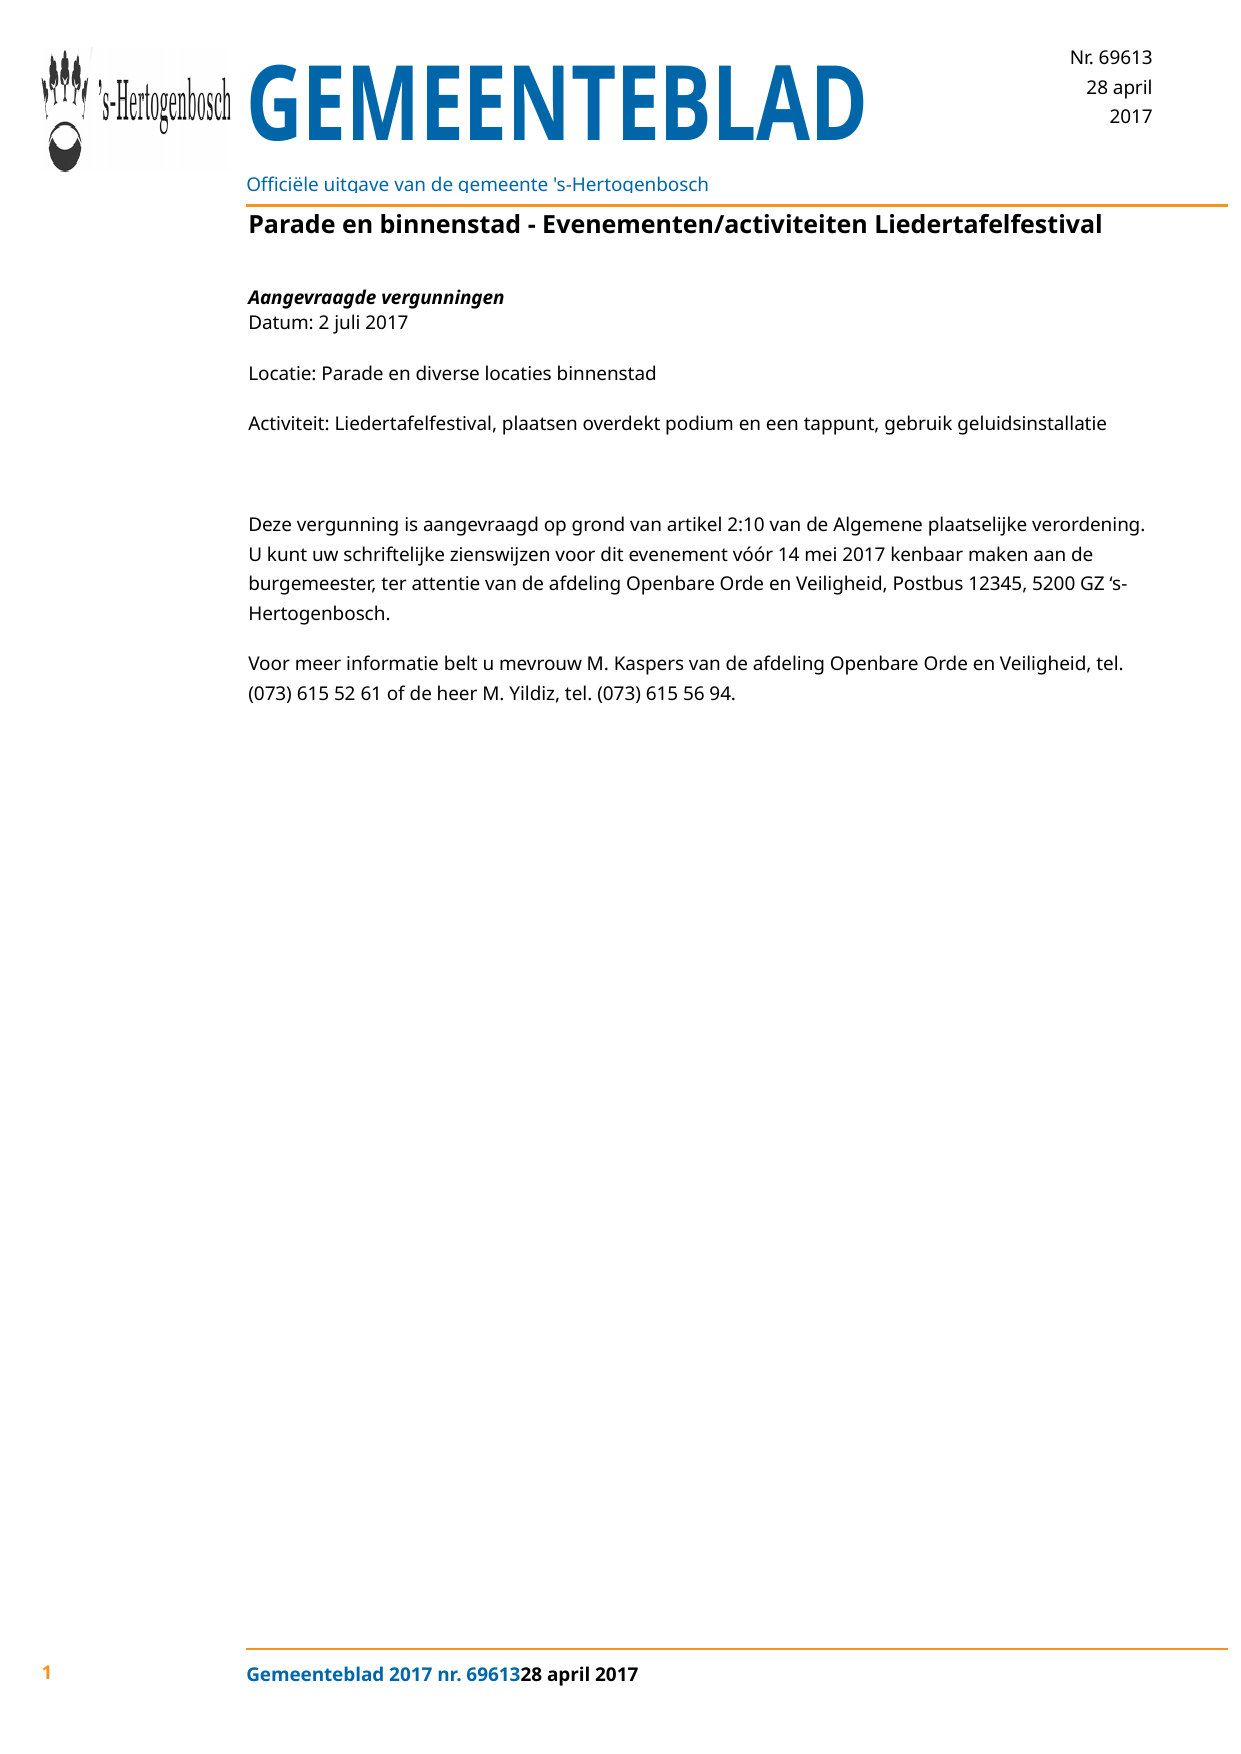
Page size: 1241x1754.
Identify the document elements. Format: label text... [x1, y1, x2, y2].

text Aangevraagde vergunningen [248, 284, 1152, 309]
picture [41, 47, 231, 172]
text Voor meer informatie belt u mevrouw M. Kaspers van de afdeling Openbare Orde en Veiligheid, tel. (073) 615 52 61 of de heer M. Yildiz, tel. (073) 615 56 94. [248, 650, 1152, 706]
text Datum: 2 juli 2017 [248, 309, 1152, 335]
text Deze vergunning is aangevraagd op grond van artikel 2:10 van de Algemene plaatselijke verordening. U kunt uw schriftelijke zienswijzen voor dit evenement vóór 14 mei 2017 kenbaar maken aan de burgemeester, ter attentie van de afdeling Openbare Orde en Veiligheid, Postbus 12345, 5200 GZ ‘s-Hertogenbosch. [248, 511, 1152, 626]
text Parade en binnenstad - Evenementen/activiteiten Liedertafelfestival [248, 207, 1152, 241]
text Locatie: Parade en diverse locaties binnenstad [248, 360, 1152, 386]
text Activiteit: Liedertafelfestival, plaatsen overdekt podium en een tappunt, gebruik geluidsinstallatie [248, 410, 1152, 436]
